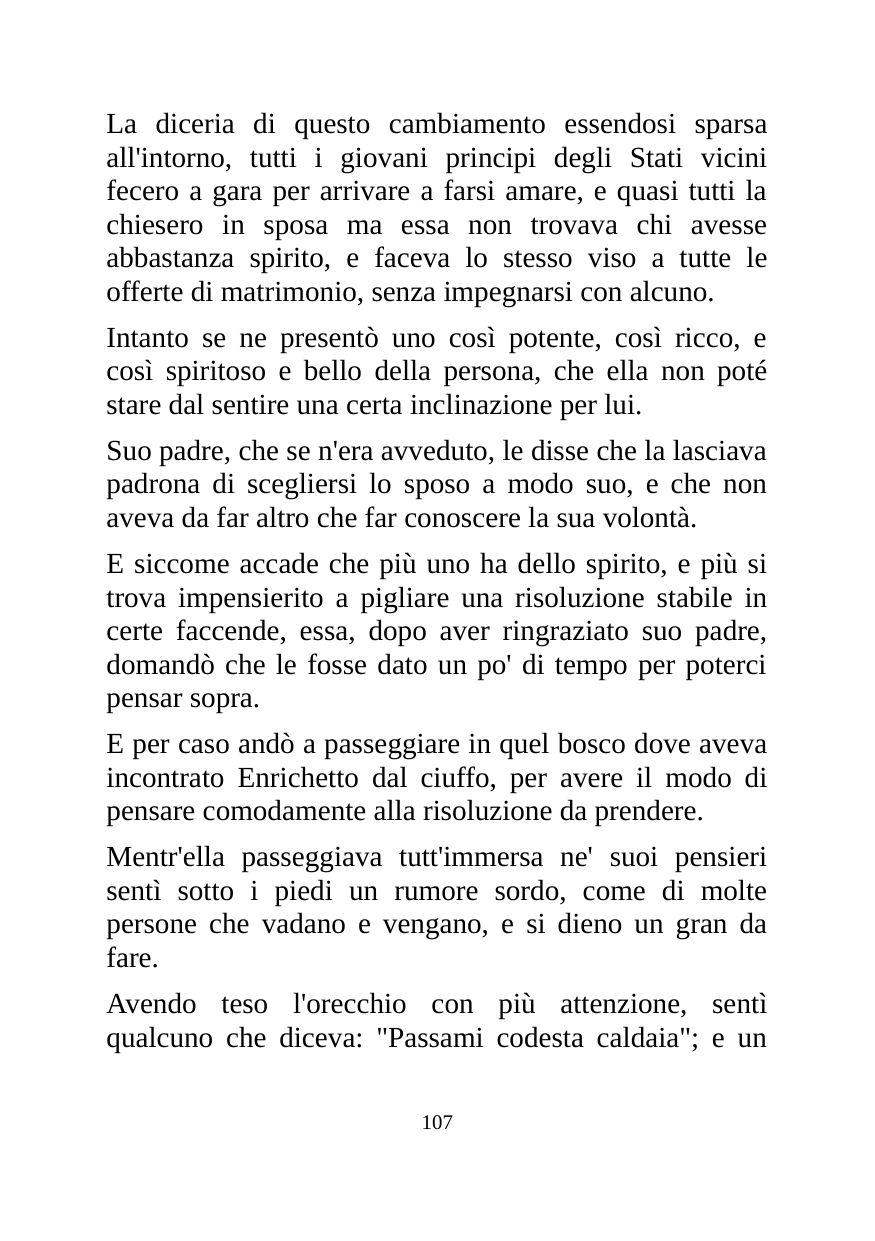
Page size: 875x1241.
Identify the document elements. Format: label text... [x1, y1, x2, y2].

text E per caso andò a passeggiare in quel bosco dove aveva incontrato Enrichetto dal ciuffo, per avere il modo di pensare comodamente alla risoluzione da prendere. [106, 726, 768, 827]
text Mentr'ella passeggiava tutt'immersa ne' suoi pensieri sentì sotto i piedi un rumore sordo, come di molte persone che vadano e vengano, e si dieno un gran da fare. [106, 839, 768, 974]
text E siccome accade che più uno ha dello spirito, e più si trova impensierito a pigliare una risoluzione stabile in certe faccende, essa, dopo aver ringraziato suo padre, domandò che le fosse dato un po' di tempo per poterci pensar sopra. [106, 546, 768, 714]
text Intanto se ne presentò uno così potente, così ricco, e così spiritoso e bello della persona, che ella non poté stare dal sentire una certa inclinazione per lui. [106, 320, 768, 421]
text La diceria di questo cambiamento essendosi sparsa all'intorno, tutti i giovani principi degli Stati vicini fecero a gara per arrivare a farsi amare, e quasi tutti la chiesero in sposa ma essa non trovava chi avesse abbastanza spirito, e faceva lo stesso viso a tutte le offerte di matrimonio, senza impegnarsi con alcuno. [106, 106, 768, 307]
text Avendo teso l'orecchio con più attenzione, sentì qualcuno che diceva: "Passami codesta caldaia"; e un [106, 986, 768, 1053]
text Suo padre, che se n'era avveduto, le disse che la lasciava padrona di scegliersi lo sposo a modo suo, e che non aveva da far altro che far conoscere la sua volontà. [106, 433, 768, 534]
